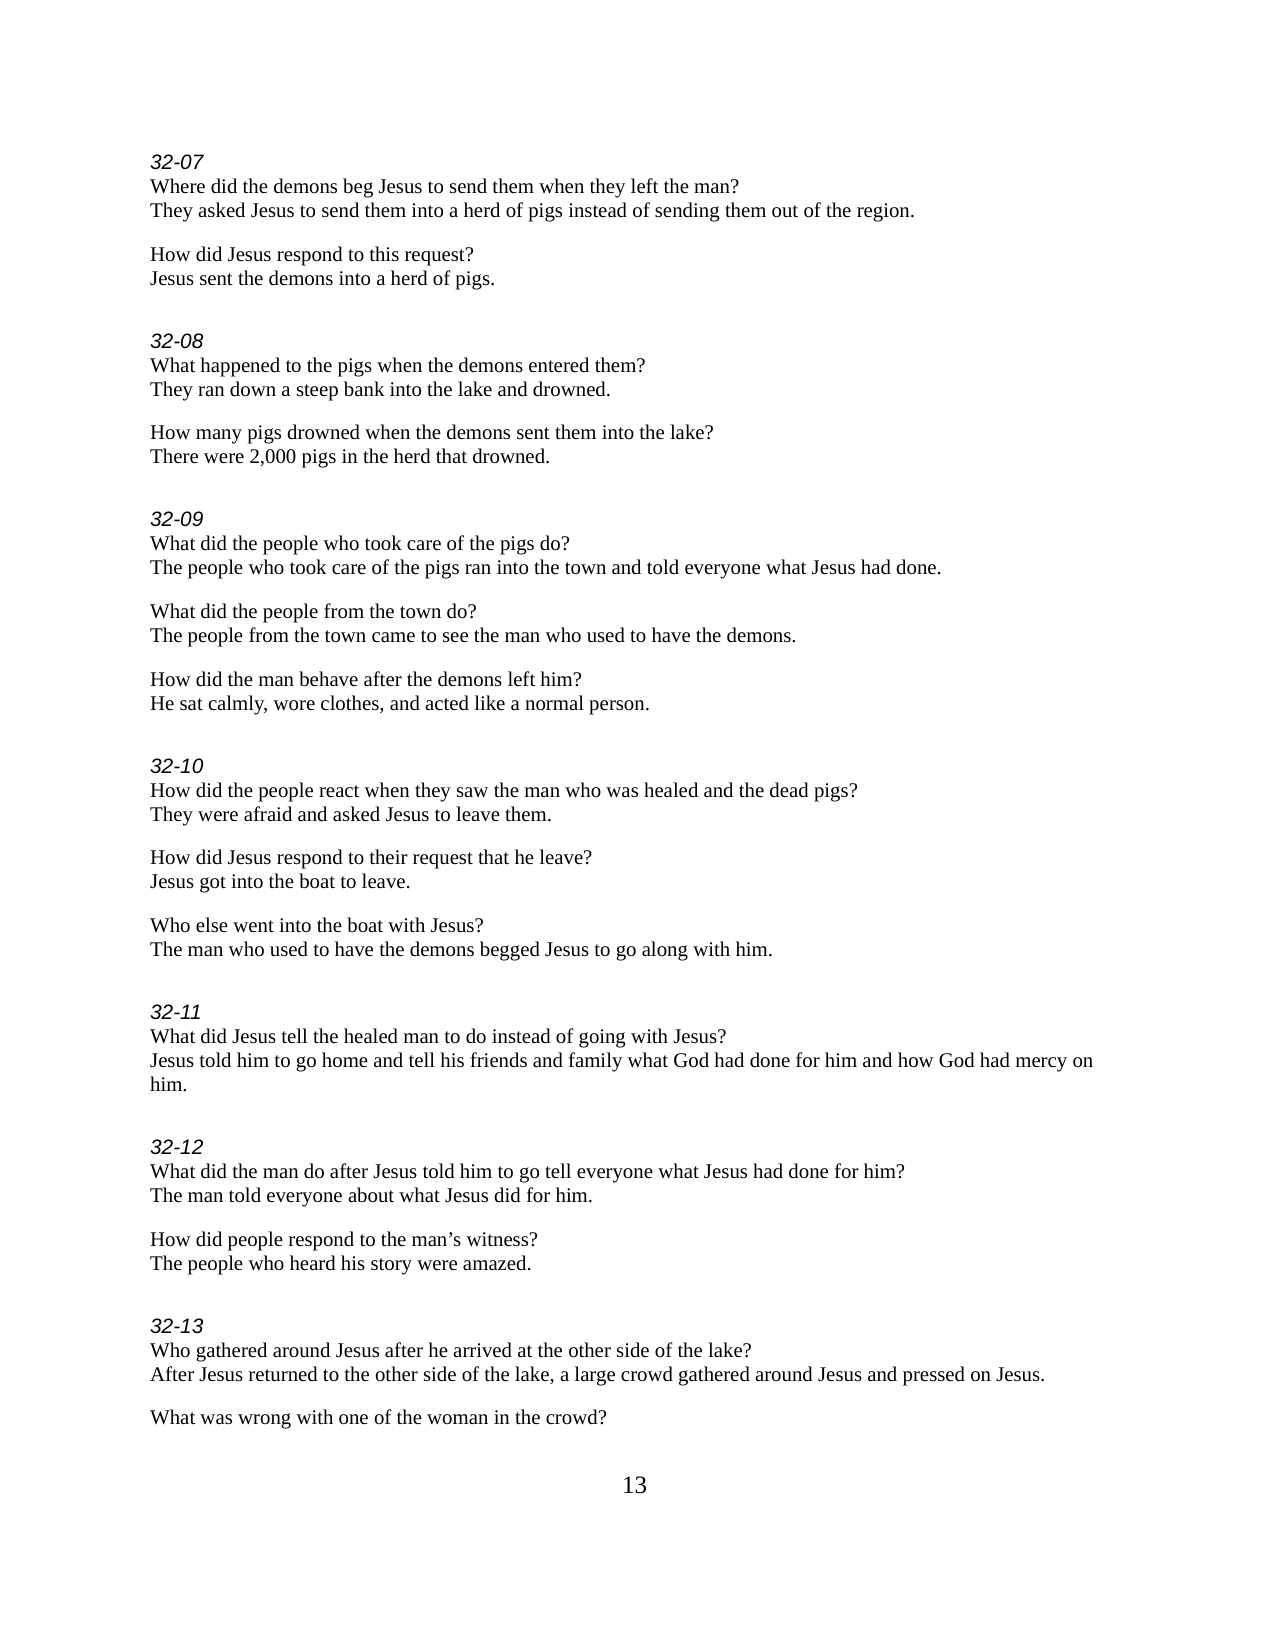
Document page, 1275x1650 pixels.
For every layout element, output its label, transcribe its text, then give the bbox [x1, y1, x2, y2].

subtitle 32-10 [150, 753, 1125, 777]
subtitle 32-11 [150, 1000, 1125, 1024]
text What happened to the pigs when the demons entered them? They ran down a steep bank into the lake and drowned. [150, 353, 1125, 401]
text How did Jesus respond to their request that he leave? Jesus got into the boat to leave. [150, 845, 1125, 893]
text What did the people from the town do? The people from the town came to see the man who used to have the demons. [150, 599, 1125, 647]
text Where did the demons beg Jesus to send them when they left the man? They asked Jesus to send them into a herd of pigs instead of sending them out of the region. [150, 174, 1125, 222]
subtitle 32-13 [150, 1313, 1125, 1337]
text How did the people react when they saw the man who was healed and the dead pigs? They were afraid and asked Jesus to leave them. [150, 777, 1125, 826]
text How did the man behave after the demons left him? He sat calmly, wore clothes, and acted like a normal person. [150, 666, 1125, 714]
subtitle 32-08 [150, 329, 1125, 353]
subtitle 32-09 [150, 507, 1125, 531]
text What did the people who took care of the pigs do? The people who took care of the pigs ran into the town and told everyone what Jesus had done. [150, 531, 1125, 579]
text What did Jesus tell the healed man to do instead of going with Jesus? Jesus told him to go home and tell his friends and family what God had done for him and how God had mercy on him. [150, 1024, 1125, 1096]
subtitle 32-12 [150, 1135, 1125, 1159]
text What was wrong with one of the woman in the crowd? [150, 1405, 1125, 1429]
text How did people respond to the man’s witness? The people who heard his story were amazed. [150, 1226, 1125, 1274]
text How did Jesus respond to this request? Jesus sent the demons into a herd of pigs. [150, 242, 1125, 290]
text Who gathered around Jesus after he arrived at the other side of the lake? After Jesus returned to the other side of the lake, a large crowd gathered around Jesus and pressed on Jesus. [150, 1337, 1125, 1386]
text How many pigs drowned when the demons sent them into the lake? There were 2,000 pigs in the herd that drowned. [150, 420, 1125, 468]
text Who else went into the boat with Jesus? The man who used to have the demons begged Jesus to go along with him. [150, 913, 1125, 961]
text What did the man do after Jesus told him to go tell everyone what Jesus had done for him? The man told everyone about what Jesus did for him. [150, 1159, 1125, 1207]
subtitle 32-07 [150, 150, 1125, 174]
